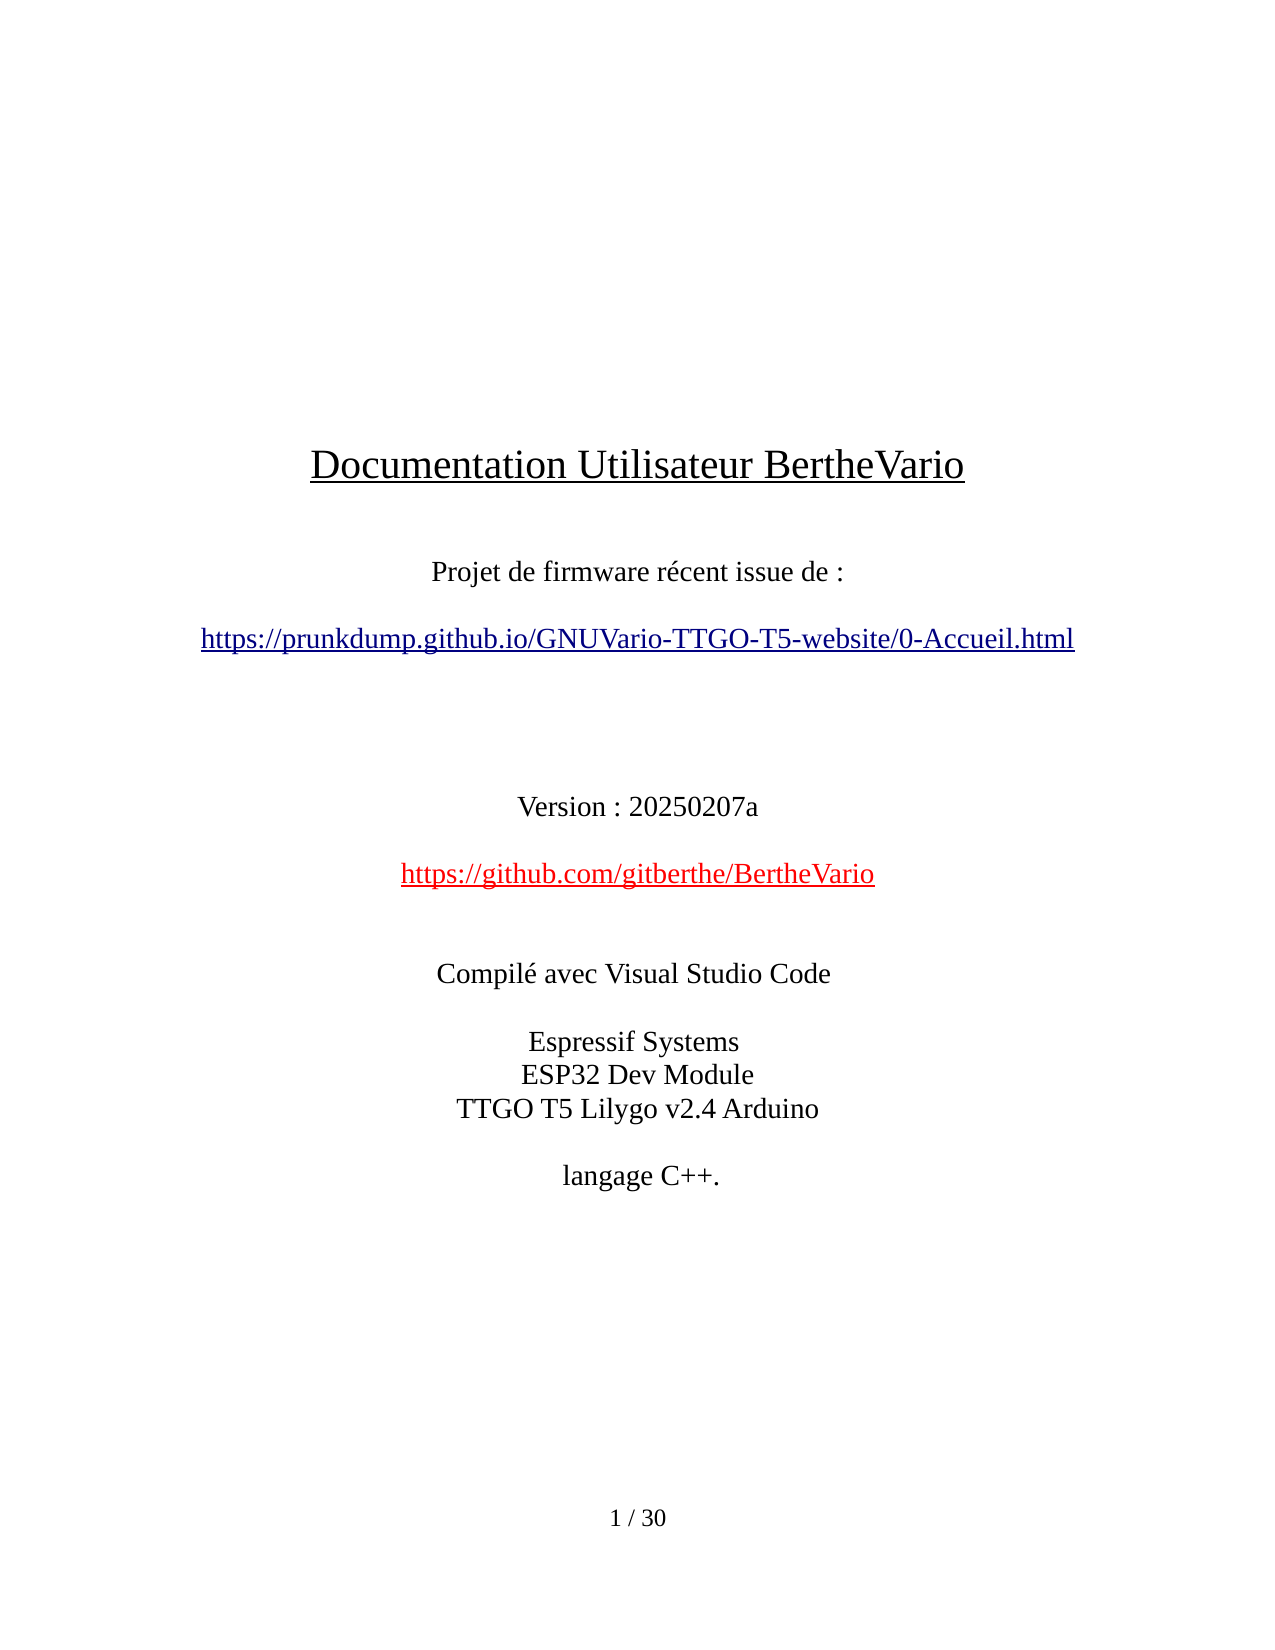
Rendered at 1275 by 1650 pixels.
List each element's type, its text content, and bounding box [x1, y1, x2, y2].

text Compilé avec Visual Studio Code [118, 957, 1157, 990]
text Version : 20250207a [118, 789, 1157, 822]
text https://prunkdump.github.io/GNUVario-TTGO-T5-website/0-Accueil.html [118, 621, 1157, 655]
text ESP32 Dev Module [118, 1057, 1157, 1091]
text langage C++. [118, 1158, 1157, 1191]
text Documentation Utilisateur BertheVario [118, 439, 1157, 487]
text https://github.com/gitberthe/BertheVario [118, 856, 1157, 889]
text Espressif Systems [118, 1024, 1157, 1057]
text Projet de firmware récent issue de : [118, 554, 1157, 588]
text TTGO T5 Lilygo v2.4 Arduino [118, 1091, 1157, 1124]
